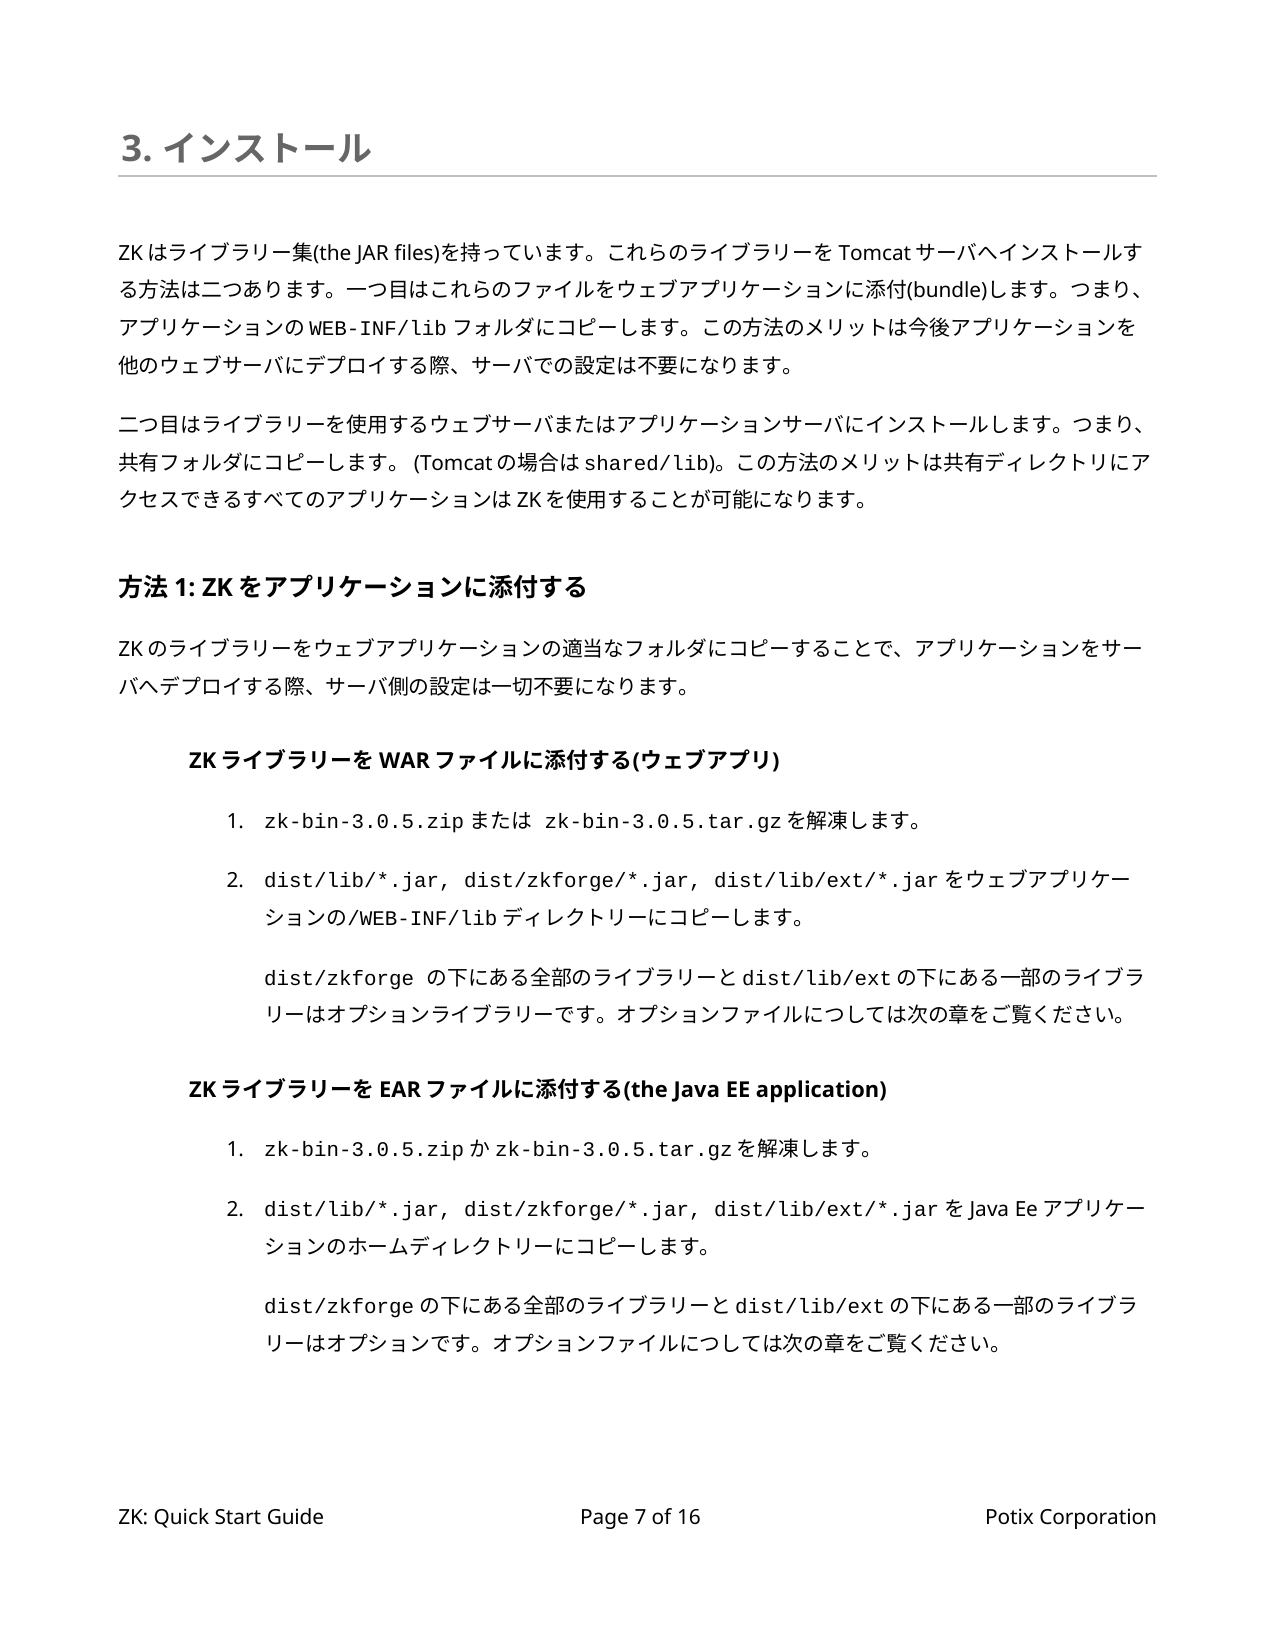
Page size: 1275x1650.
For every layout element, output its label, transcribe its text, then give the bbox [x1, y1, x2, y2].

list dist/lib/*.jar, dist/zkforge/*.jar, dist/lib/ext/*.jar をウェブアプリケーションの/WEB-INF/lib ディレクトリーにコピーします。 [226, 864, 1157, 932]
subtitle ZKライブラリーをWARファイルに添付する(ウェブアプリ) [189, 743, 1157, 775]
list dist/zkforge の下にある全部のライブラリーとdist/lib/extの下にある一部のライブラリーはオプションライブラリーです。オプションファイルにつしては次の章をご覧ください。 [226, 961, 1157, 1029]
text ZKはライブラリー集(the JAR files)を持っています。これらのライブラリーをTomcatサーバへインストールする方法は二つあります。一つ目はこれらのファイルをウェブアプリケーションに添付(bundle)します。つまり、アプリケーションのWEB-INF/lib フォルダにコピーします。この方法のメリットは今後アプリケーションを他のウェブサーバにデプロイする際、サーバでの設定は不要になります。 [118, 236, 1157, 379]
list zk-bin-3.0.5.zip または zk-bin-3.0.5.tar.gzを解凍します。 [226, 804, 1157, 834]
text ZKのライブラリーをウェブアプリケーションの適当なフォルダにコピーすることで、アプリケーションをサーバへデプロイする際、サーバ側の設定は一切不要になります。 [118, 633, 1157, 700]
subtitle 3. インストール [118, 118, 1157, 175]
subtitle ZKライブラリーをEARファイルに添付する(the Java EE application) [189, 1071, 1157, 1103]
subtitle 方法 1: ZKをアプリケーションに添付する [118, 567, 1157, 603]
list dist/zkforge の下にある全部のライブラリーとdist/lib/extの下にある一部のライブラリーはオプションです。オプションファイルにつしては次の章をご覧ください。 [226, 1290, 1157, 1357]
list dist/lib/*.jar, dist/zkforge/*.jar, dist/lib/ext/*.jar をJava Eeアプリケーションのホームディレクトリーにコピーします。 [226, 1193, 1157, 1260]
text 二つ目はライブラリーを使用するウェブサーバまたはアプリケーションサーバにインストールします。つまり、共有フォルダにコピーします。 (Tomcatの場合はshared/lib)。この方法のメリットは共有ディレクトリにアクセスできるすべてのアプリケーションはZKを使用することが可能になります。 [118, 409, 1157, 514]
list zk-bin-3.0.5.zip か zk-bin-3.0.5.tar.gzを解凍します。 [226, 1133, 1157, 1163]
